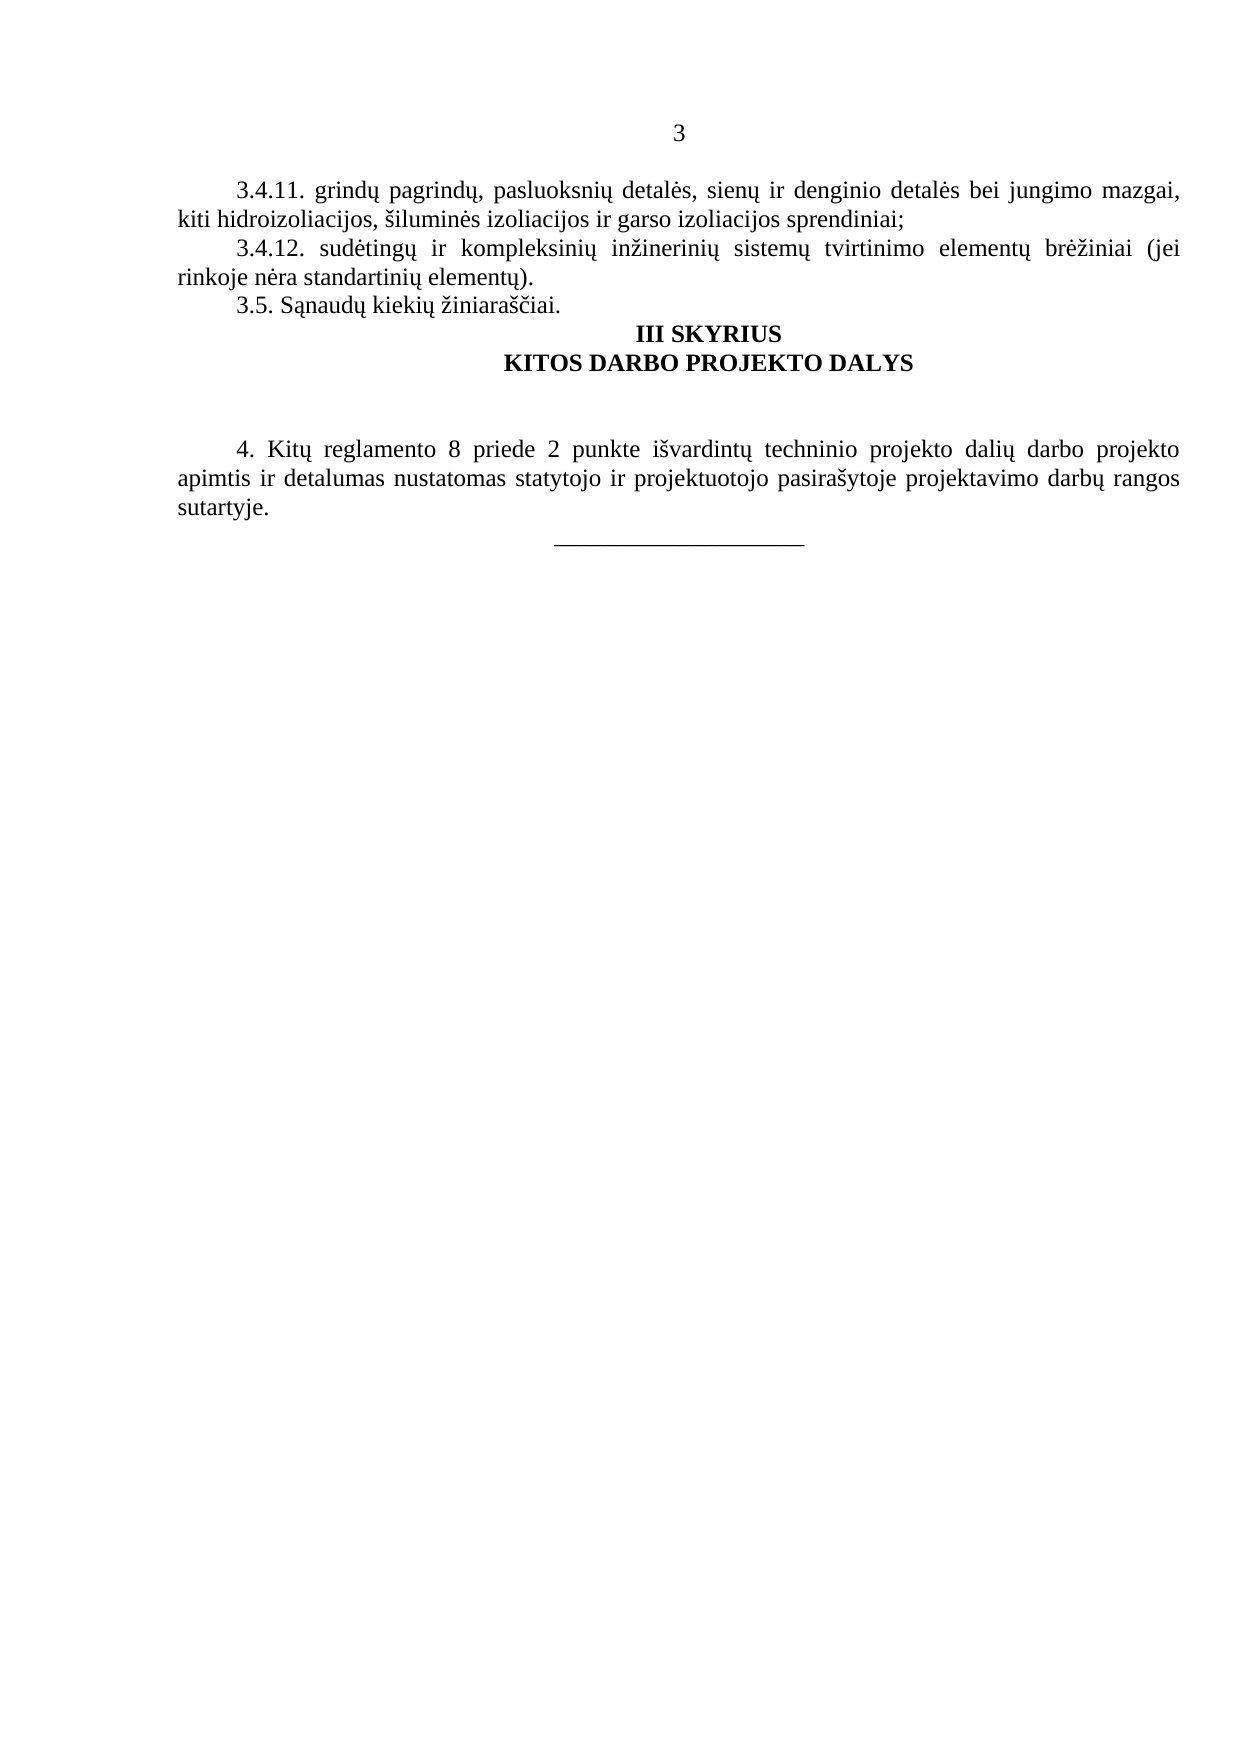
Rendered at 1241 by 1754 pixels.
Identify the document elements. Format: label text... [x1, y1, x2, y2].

text 3.4.12. sudėtingų ir kompleksinių inžinerinių sistemų tvirtinimo elementų brėžiniai (jei rinkoje nėra standartinių elementų). [177, 233, 1181, 291]
text ____________________ [177, 521, 1181, 549]
text 3.5. Sąnaudų kiekių žiniaraščiai. [177, 291, 1181, 319]
text KITOS DARBO PROJEKTO DALYS [177, 348, 1181, 377]
text 4. Kitų reglamento 8 priede 2 punkte išvardintų techninio projekto dalių darbo projekto apimtis ir detalumas nustatomas statytojo ir projektuotojo pasirašytoje projektavimo darbų rangos sutartyje. [177, 434, 1181, 521]
text III SKYRIUS [177, 319, 1181, 348]
text 3.4.11. grindų pagrindų, pasluoksnių detalės, sienų ir denginio detalės bei jungimo mazgai, kiti hidroizoliacijos, šiluminės izoliacijos ir garso izoliacijos sprendiniai; [177, 176, 1181, 233]
